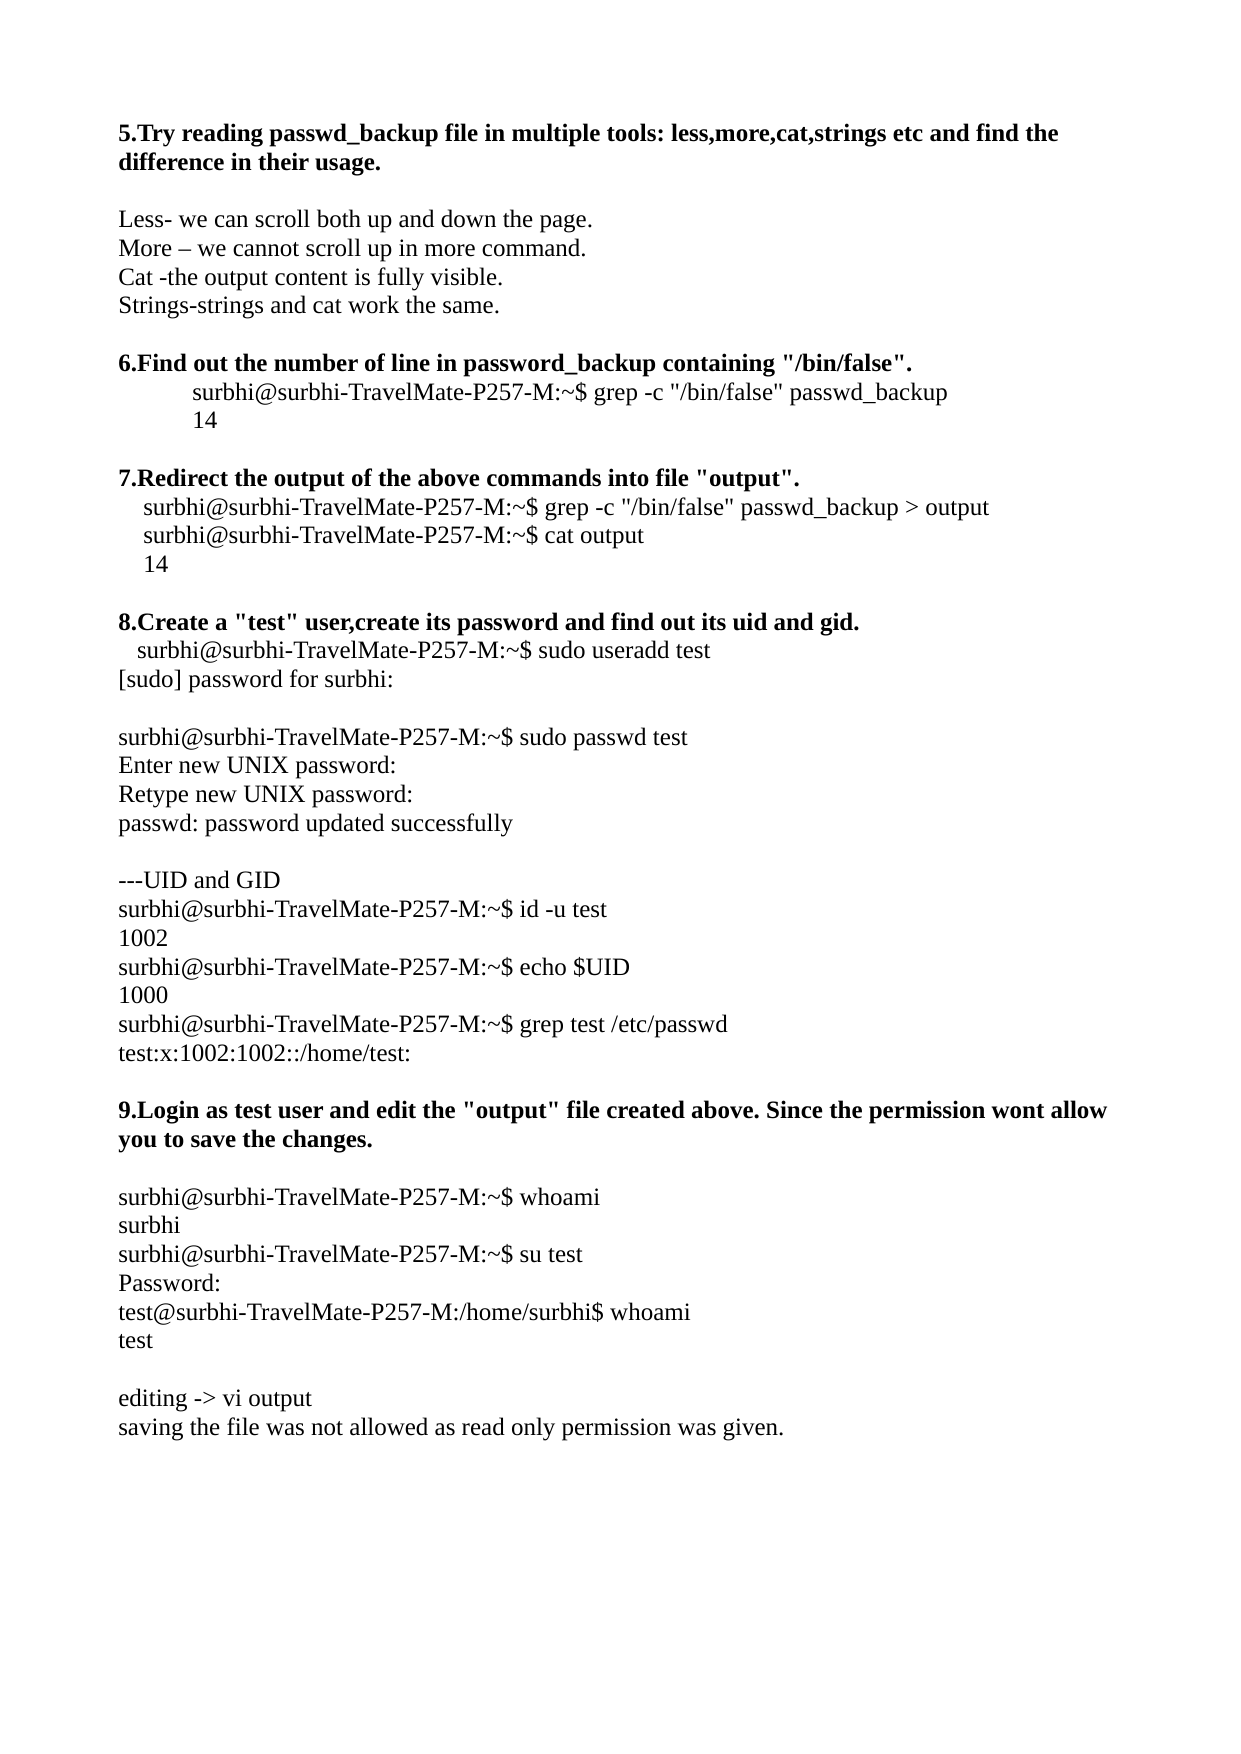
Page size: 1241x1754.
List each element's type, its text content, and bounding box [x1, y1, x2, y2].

text 7.Redirect the output of the above commands into file "output". [118, 463, 1122, 492]
text surbhi@surbhi-TravelMate-P257-M:~$ id -u test [118, 894, 1122, 923]
text test:x:1002:1002::/home/test: [118, 1038, 1122, 1067]
text surbhi@surbhi-TravelMate-P257-M:~$ whoami [118, 1182, 1122, 1211]
text 5.Try reading passwd_backup file in multiple tools: less,more,cat,strings etc and find the difference in their usage. [118, 118, 1122, 176]
text surbhi@surbhi-TravelMate-P257-M:~$ grep -c "/bin/false" passwd_backup > output [118, 492, 1122, 521]
text 14 [118, 549, 1122, 578]
text surbhi@surbhi-TravelMate-P257-M:~$ grep -c "/bin/false" passwd_backup [118, 377, 1122, 406]
text saving the file was not allowed as read only permission was given. [118, 1412, 1122, 1441]
text surbhi@surbhi-TravelMate-P257-M:~$ grep test /etc/passwd [118, 1009, 1122, 1038]
text surbhi@surbhi-TravelMate-P257-M:~$ echo $UID [118, 952, 1122, 981]
text surbhi@surbhi-TravelMate-P257-M:~$ sudo useradd test [118, 636, 1122, 664]
text Cat -the output content is fully visible. [118, 262, 1122, 291]
text 1000 [118, 981, 1122, 1009]
text 6.Find out the number of line in password_backup containing "/bin/false". [118, 348, 1122, 377]
text More – we cannot scroll up in more command. [118, 233, 1122, 262]
text [sudo] password for surbhi: [118, 664, 1122, 693]
text Password: [118, 1268, 1122, 1297]
text Retype new UNIX password: [118, 779, 1122, 808]
text 14 [118, 406, 1122, 434]
text 8.Create a "test" user,create its password and find out its uid and gid. [118, 607, 1122, 636]
text editing -> vi output [118, 1383, 1122, 1412]
text 1002 [118, 923, 1122, 952]
text test [118, 1326, 1122, 1354]
text Enter new UNIX password: [118, 751, 1122, 779]
text surbhi [118, 1211, 1122, 1239]
text Less- we can scroll both up and down the page. [118, 204, 1122, 233]
text passwd: password updated successfully [118, 808, 1122, 837]
text test@surbhi-TravelMate-P257-M:/home/surbhi$ whoami [118, 1297, 1122, 1326]
text 9.Login as test user and edit the "output" file created above. Since the permission wont allow you to save the changes. [118, 1096, 1122, 1153]
text Strings-strings and cat work the same. [118, 291, 1122, 319]
text surbhi@surbhi-TravelMate-P257-M:~$ cat output [118, 521, 1122, 549]
text ---UID and GID [118, 866, 1122, 894]
text surbhi@surbhi-TravelMate-P257-M:~$ su test [118, 1239, 1122, 1268]
text surbhi@surbhi-TravelMate-P257-M:~$ sudo passwd test [118, 722, 1122, 751]
